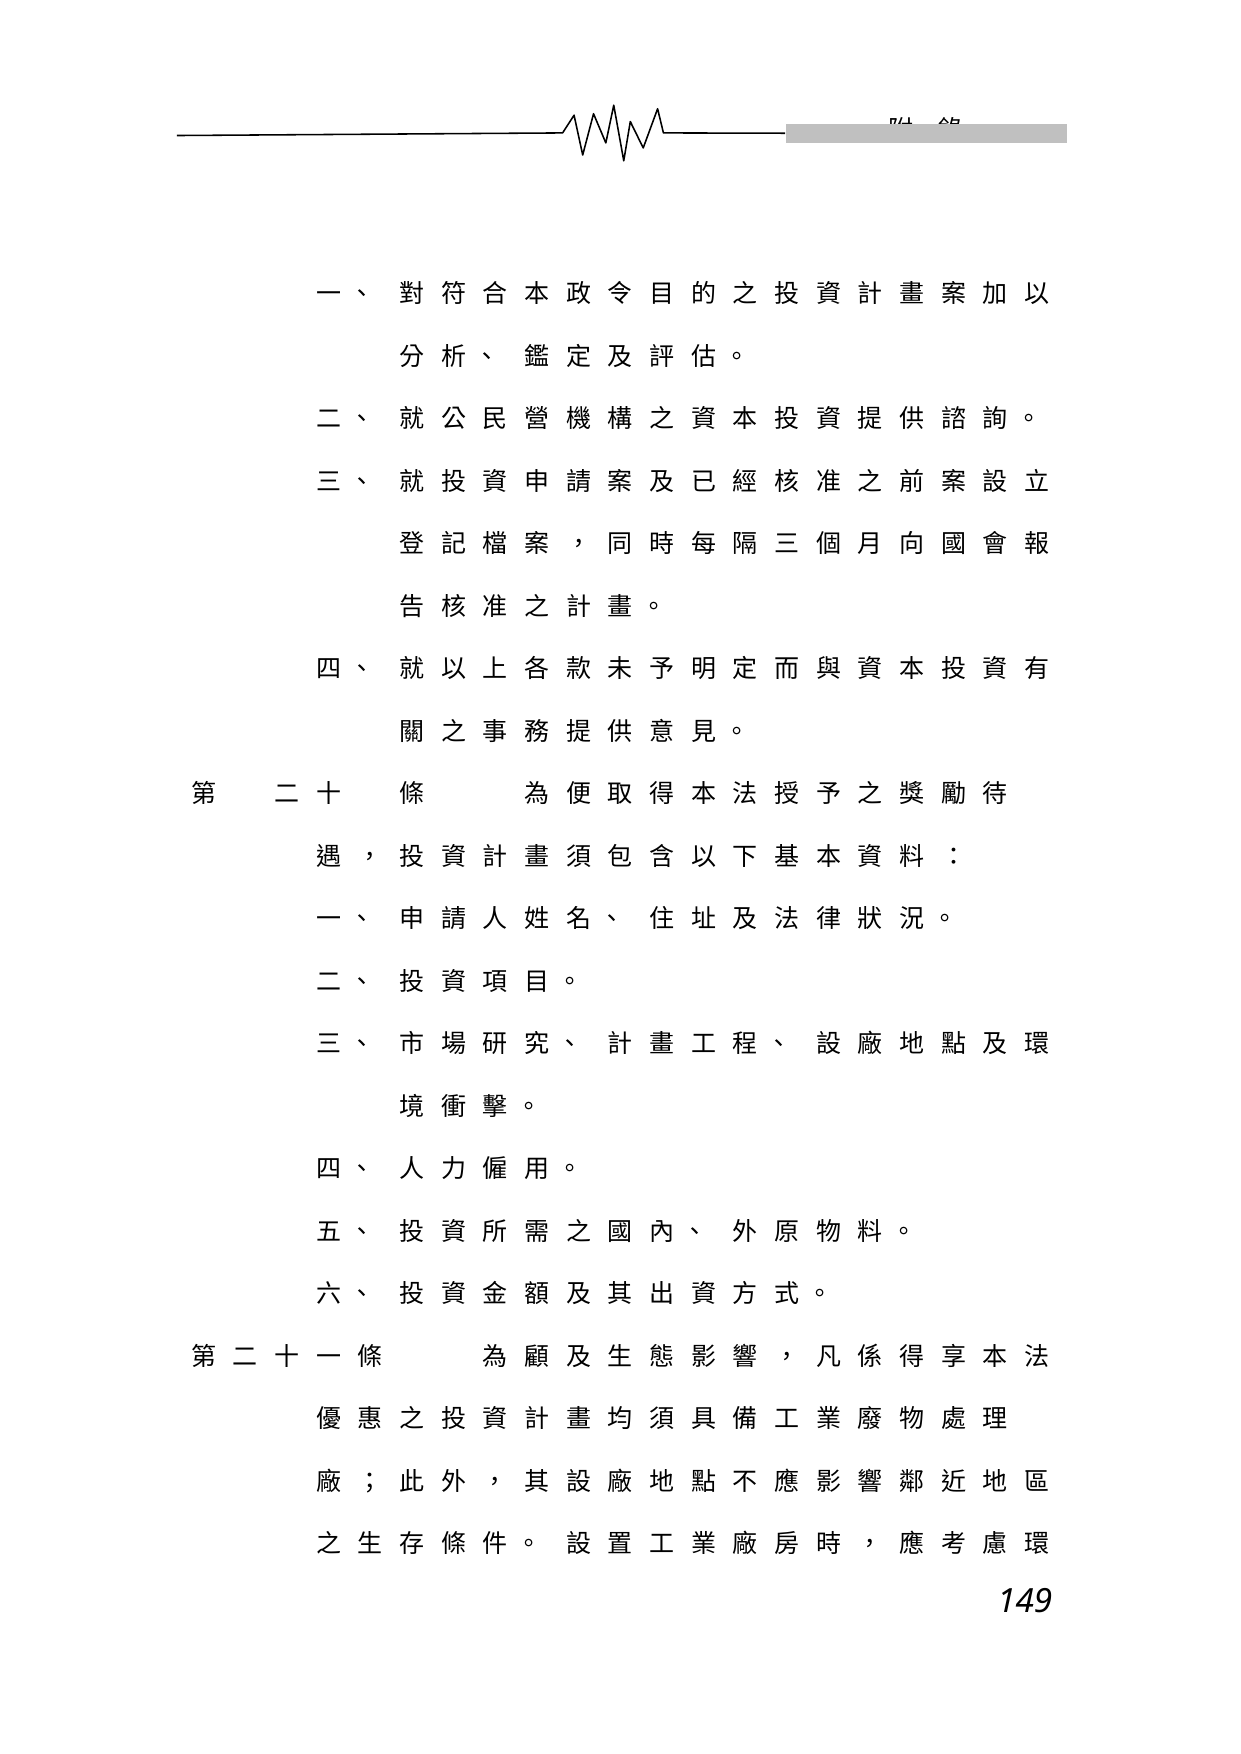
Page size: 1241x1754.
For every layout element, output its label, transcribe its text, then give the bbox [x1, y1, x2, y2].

text 第二十一條 為顧及生態影響，凡係得享本法優惠之投資計畫均須具備工業廢物處理廠；此外，其設廠地點不應影響鄰近地區之生存條件。設置工業廠房時，應考慮環 [183, 1313, 1058, 1563]
text 三、市場研究、計畫工程、設廠地點及環境衝擊。 [305, 1000, 1058, 1125]
text 五、投資所需之國內、外原物料。 [305, 1188, 1058, 1250]
text 一、對符合本政令目的之投資計畫案加以分析、鑑定及評估。 [305, 250, 1058, 375]
text 六、投資金額及其出資方式。 [305, 1250, 1058, 1313]
text 一、申請人姓名、住址及法律狀況。 [305, 875, 1058, 938]
text 三、就投資申請案及已經核准之前案設立登記檔案，同時每隔三個月向國會報告核准之計畫。 [305, 438, 1058, 625]
text 二、就公民營機構之資本投資提供諮詢。 [305, 375, 1058, 438]
text 四、就以上各款未予明定而與資本投資有關之事務提供意見。 [305, 625, 1058, 750]
text 四、人力僱用。 [305, 1125, 1058, 1188]
text 第 二十 條 為便取得本法授予之獎勵待遇，投資計畫須包含以下基本資料： [183, 750, 1058, 875]
text 二、投資項目。 [305, 938, 1058, 1000]
